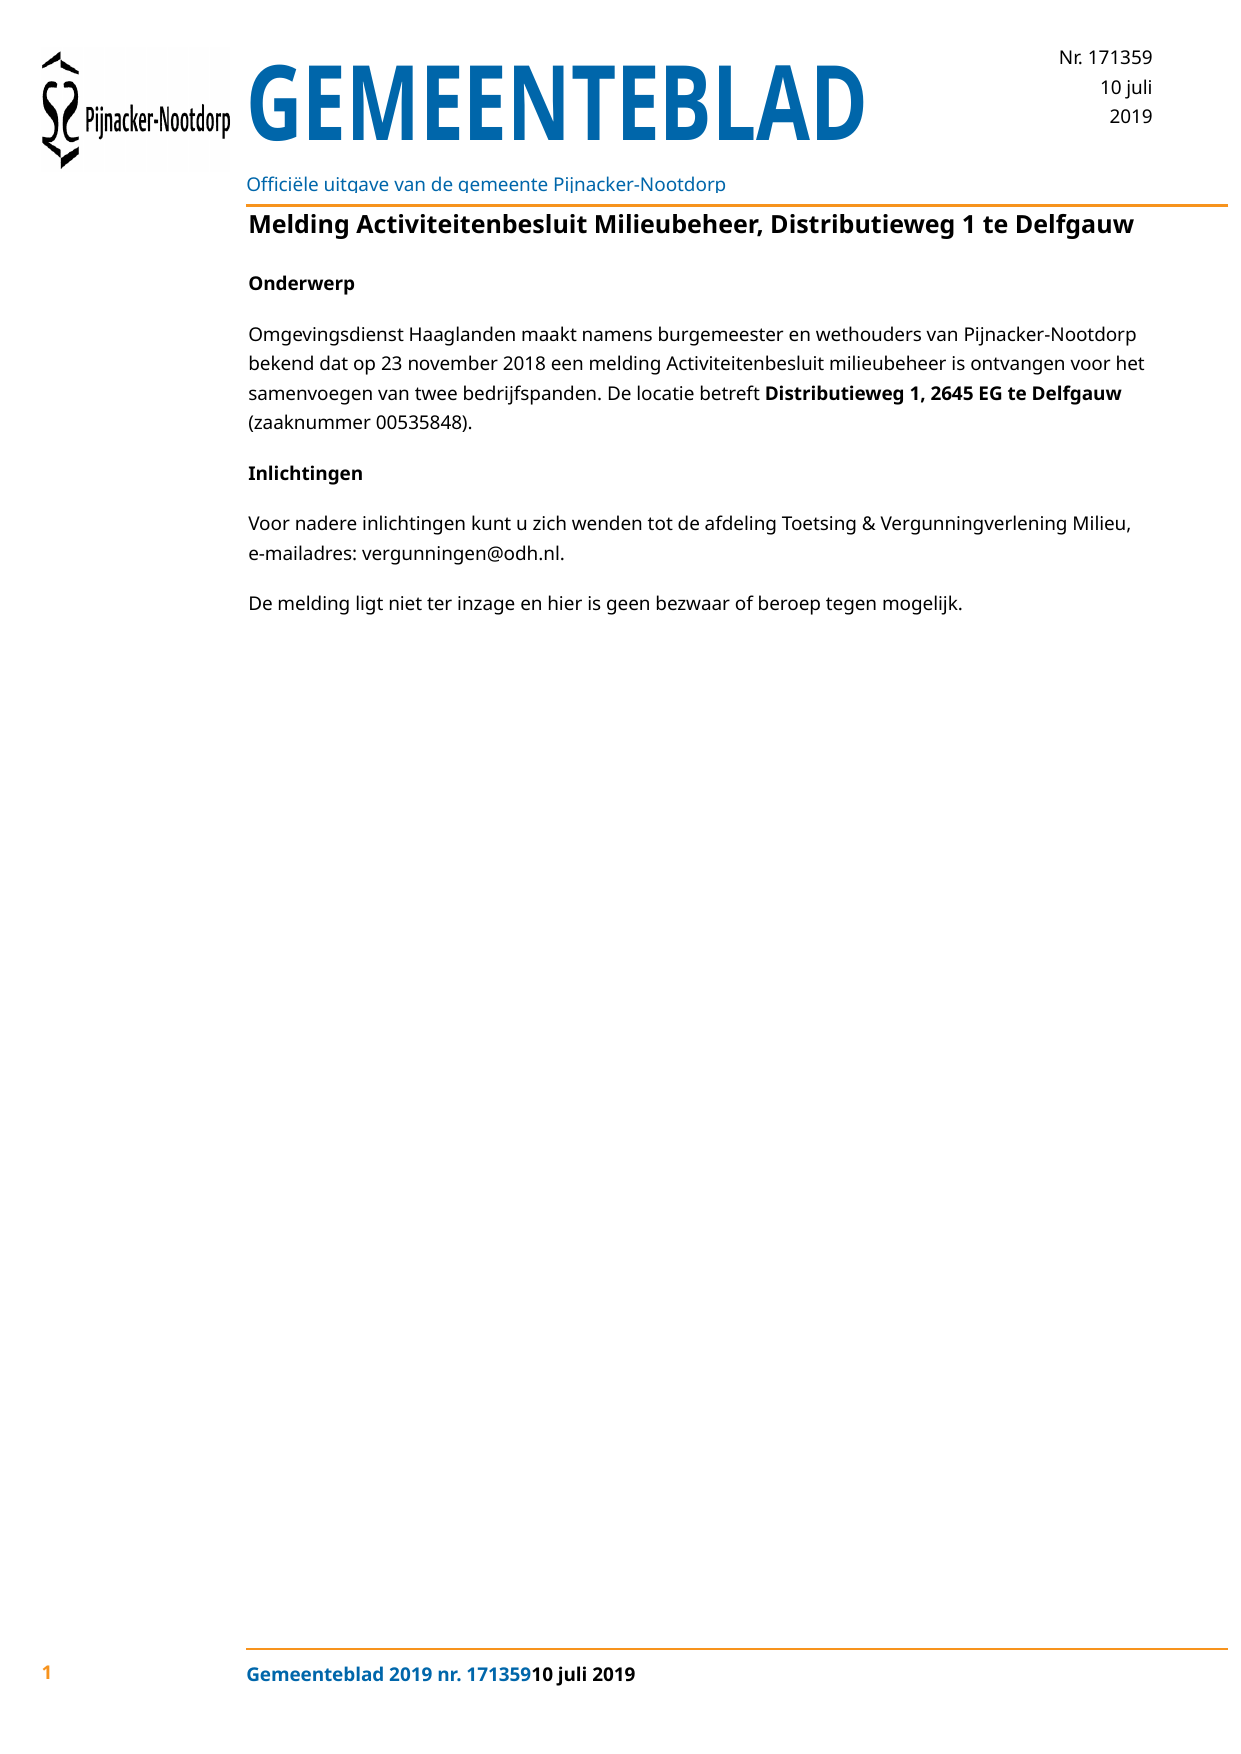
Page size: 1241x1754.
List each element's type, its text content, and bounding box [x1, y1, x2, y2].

text Inlichtingen [248, 460, 1152, 486]
text Melding Activiteitenbesluit Milieubeheer, Distributieweg 1 te Delfgauw [248, 207, 1152, 241]
text De melding ligt niet ter inzage en hier is geen bezwaar of beroep tegen mogelijk. [248, 590, 1152, 616]
text Omgevingsdienst Haaglanden maakt namens burgemeester en wethouders van Pijnacker-Nootdorp bekend dat op 23 november 2018 een melding Activiteitenbesluit milieubeheer is ontvangen voor het samenvoegen van twee bedrijfspanden. De locatie betreft Distributieweg 1, 2645 EG te Delfgauw (zaaknummer 00535848). [248, 321, 1152, 435]
picture [41, 47, 231, 172]
text Voor nadere inlichtingen kunt u zich wenden tot de afdeling Toetsing & Vergunningverlening Milieu, e-mailadres: vergunningen@odh.nl. [248, 510, 1152, 566]
text Onderwerp [248, 270, 1152, 296]
